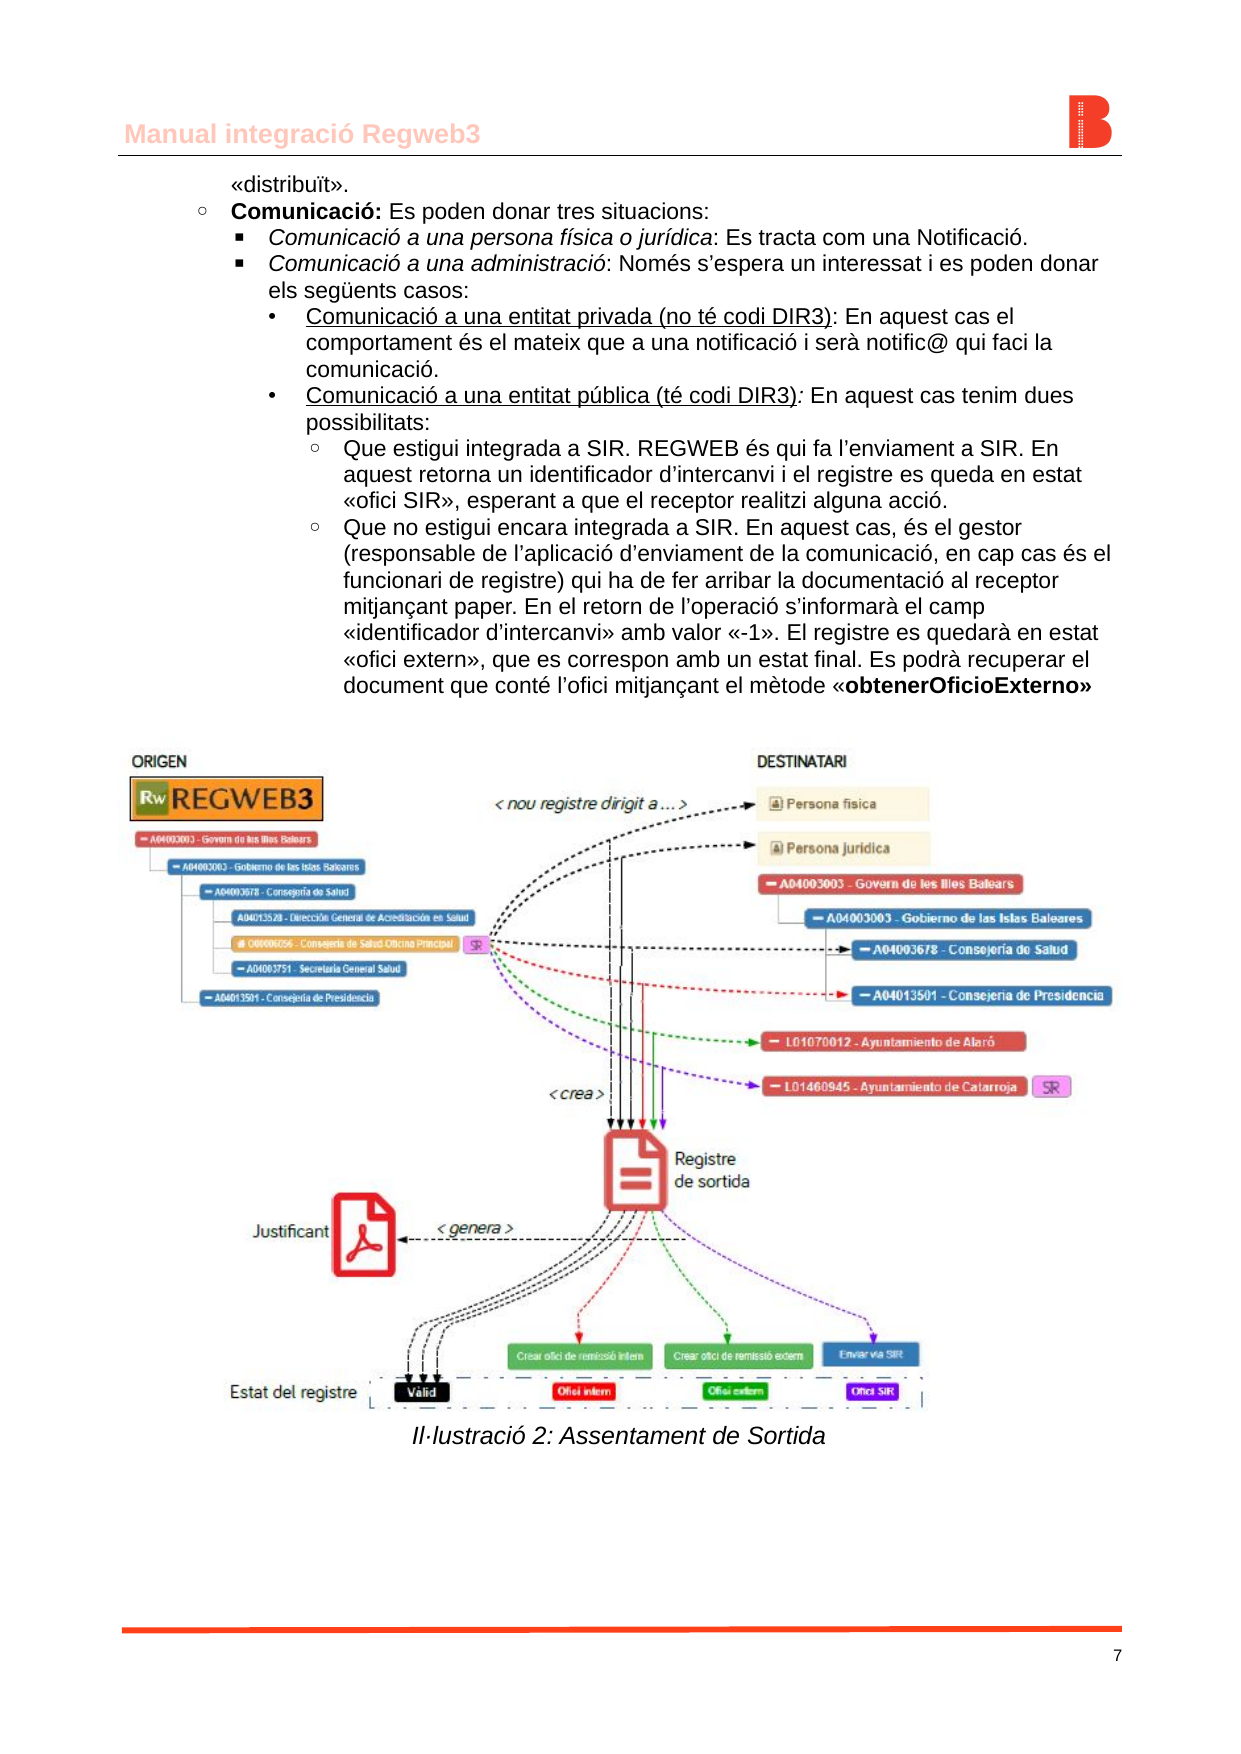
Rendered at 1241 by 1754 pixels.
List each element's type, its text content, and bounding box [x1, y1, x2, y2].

picture [118, 737, 1123, 1422]
list Comunicació: Es poden donar tres situacions: [193, 198, 1122, 224]
list «distribuït». [193, 171, 1122, 198]
picture [1063, 94, 1117, 150]
list Comunicació a una persona física o jurídica: Es tracta com una Notificació. [231, 224, 1122, 250]
list Comunicació a una administració: Només s’espera un interessat i es poden donar els següents casos: [231, 250, 1122, 303]
list Comunicació a una entitat privada (no té codi DIR3): En aquest cas el comportament és el mateix que a una notificació i serà notific@ qui faci la comunicació. [268, 303, 1122, 382]
text Il·lustració 2: Assentament de Sortida [118, 1422, 1122, 1450]
list Comunicació a una entitat pública (té codi DIR3): En aquest cas tenim dues possibilitats: [268, 382, 1122, 435]
list Que no estigui encara integrada a SIR. En aquest cas, és el gestor (responsable de l’aplicació d’enviament de la comunicació, en cap cas és el funcionari de registre) qui ha de fer arribar la documentació al receptor mitjançant paper. En el retorn de l’operació s’informarà el camp «identificador d’intercanvi» amb valor «-1». El registre es quedarà en estat «ofici extern», que es correspon amb un estat final. Es podrà recuperar el document que conté l’ofici mitjançant el mètode «obtenerOficioExterno» [306, 514, 1122, 698]
list Que estigui integrada a SIR. REGWEB és qui fa l’enviament a SIR. En aquest retorna un identificador d’intercanvi i el registre es queda en estat «ofici SIR», esperant a que el receptor realitzi alguna acció. [306, 435, 1122, 514]
